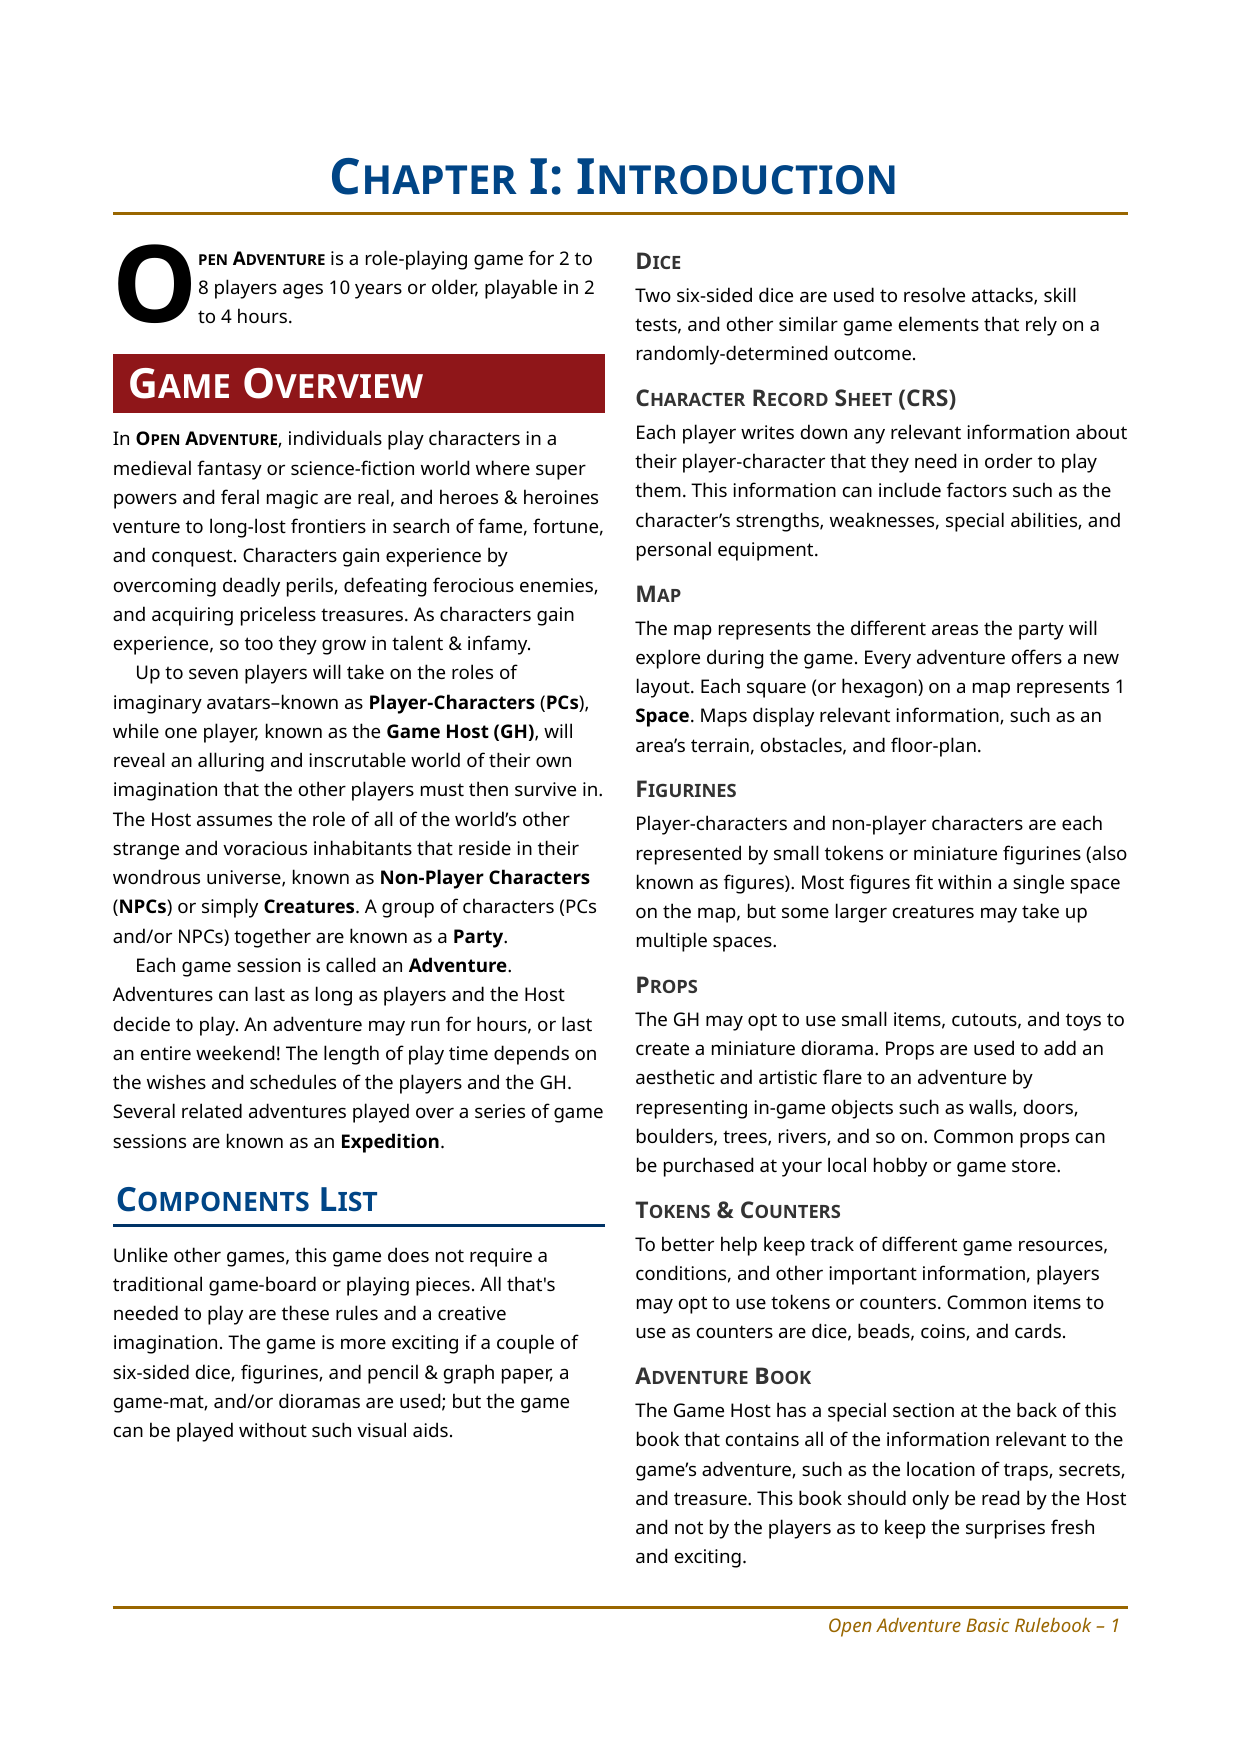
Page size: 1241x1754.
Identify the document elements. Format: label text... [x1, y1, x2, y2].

text Two six-sided dice are used to resolve attacks, skill tests, and other similar game elements that rely on a randomly-determined outcome. [635, 282, 1128, 366]
text The map represents the different areas the party will explore during the game. Every adventure offers a new layout. Each square (or hexagon) on a map represents 1 space. Maps display relevant information, such as an area’s terrain, obstacles, and floor-plan. [635, 615, 1128, 757]
text Player-characters and non-player characters are each represented by small tokens or miniature figurines (also known as figures). Most figures fit within a single space on the map, but some larger creatures may take up multiple spaces. [635, 811, 1128, 953]
subtitle Character Record Sheet (CRS) [635, 382, 1128, 413]
text Open Adventure is a role-playing game for 2 to 8 players ages 10 years or older, playable in 2 to 4 hours. [113, 245, 605, 329]
subtitle Dice [635, 245, 1128, 276]
subtitle Props [635, 969, 1128, 1000]
text In Open Adventure, individuals play characters in a medieval fantasy or science-fiction world where super powers and feral magic are real, and heroes & heroines venture to long-lost frontiers in search of fame, fortune, and conquest. Characters gain experience by overcoming deadly perils, defeating ferocious enemies, and acquiring priceless treasures. As characters gain experience, so too they grow in talent & infamy. [113, 426, 605, 656]
subtitle Tokens & Counters [635, 1194, 1128, 1225]
text Unlike other games, this game does not require a traditional game-board or playing pieces. All that's needed to play are these rules and a creative imagination. The game is more exciting if a couple of six-sided dice, figurines, and pencil & graph paper, a game-mat, and/or dioramas are used; but the game can be played without such visual aids. [113, 1242, 605, 1443]
text Up to seven players will take on the roles of imaginary avatars–known as Player-Characters (PCs), while one player, known as the Game Host (GH), will reveal an alluring and inscrutable world of their own imagination that the other players must then survive in. The host assumes the role of all of the world’s other strange and voracious inhabitants that reside in their wondrous universe, known as Non-Player Characters (NPCs) or simply Creatures. A group of characters (PCs and/or NPCs) together are known as a Party. [113, 660, 605, 949]
subtitle Adventure Book [635, 1360, 1128, 1391]
text Each player writes down any relevant information about their player-character that they need in order to play them. This information can include factors such as the character’s strengths, weaknesses, special abilities, and personal equipment. [635, 419, 1128, 562]
text To better help keep track of different game resources, conditions, and other important information, players may opt to use tokens or counters. Common items to use as counters are dice, beads, coins, and cards. [635, 1231, 1128, 1344]
text The Game Host has a special section at the back of this book that contains all of the information relevant to the game’s adventure, such as the location of traps, secrets, and treasure. This book should only be read by the Host and not by the players as to keep the surprises fresh and exciting. [635, 1397, 1128, 1569]
subtitle Figurines [635, 773, 1128, 804]
text The GH may opt to use small items, cutouts, and toys to create a miniature diorama. Props are used to add an aesthetic and artistic flare to an adventure by representing in-game objects such as walls, doors, boulders, trees, rivers, and so on. Common props can be purchased at your local hobby or game store. [635, 1006, 1128, 1178]
subtitle Game Overview [113, 354, 605, 413]
subtitle Map [635, 578, 1128, 609]
text Each game session is called an Adventure. Adventures can last as long as players and the host decide to play. An adventure may run for hours, or last an entire weekend! The length of play time depends on the wishes and schedules of the players and the GH. Several related adventures played over a series of game sessions are known as an Expedition. [113, 952, 605, 1153]
